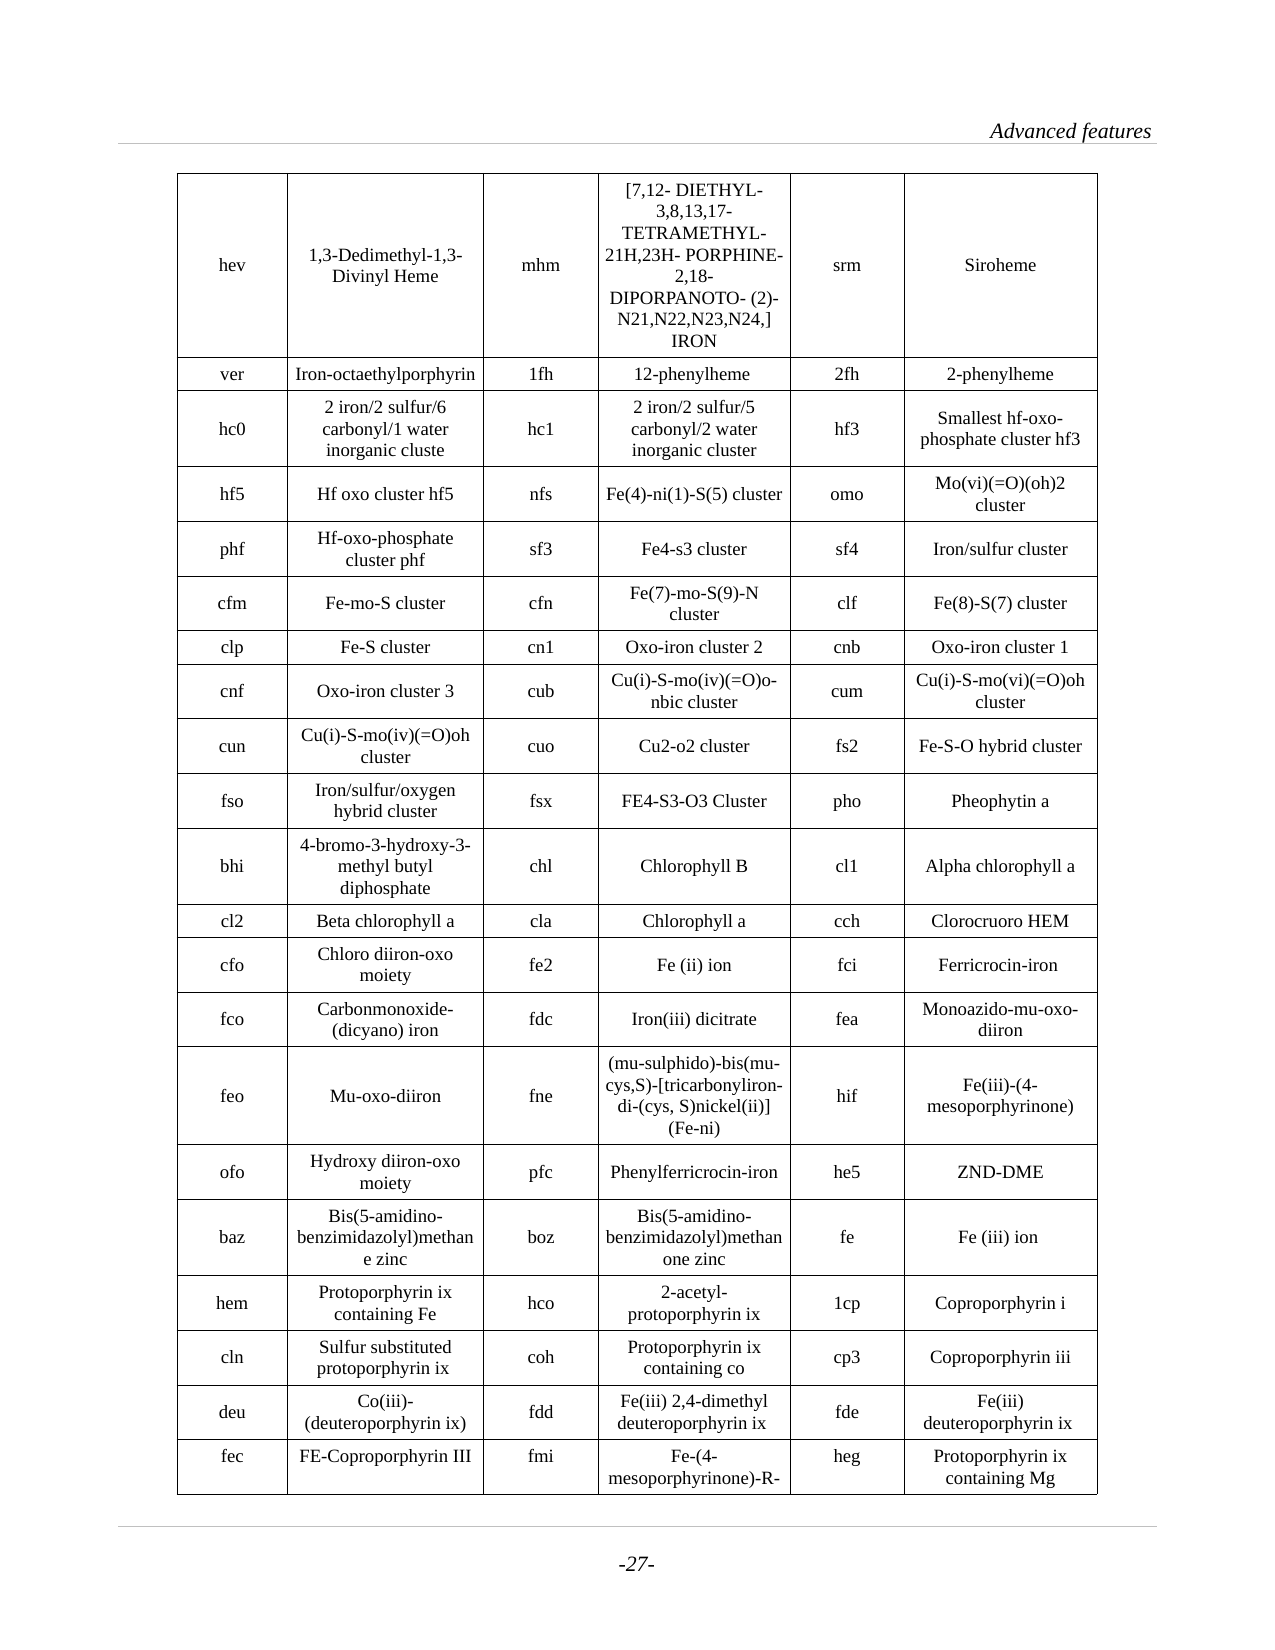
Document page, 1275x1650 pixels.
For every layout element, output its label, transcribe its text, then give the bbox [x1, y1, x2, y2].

table_cell Oxo-iron cluster 3 [288, 665, 483, 718]
table_cell Iron(iii) dicitrate [599, 993, 790, 1046]
table_cell Fe(7)-mo-S(9)-N cluster [599, 577, 790, 630]
table_cell Mu-oxo-diiron [288, 1047, 483, 1144]
table_cell FDC [484, 993, 598, 1046]
table_cell 1CP [791, 1276, 904, 1330]
table_cell Chlorophyll B [599, 829, 790, 904]
table_cell ZND-DME [905, 1145, 1097, 1199]
table_cell Fe(iii)-(4-mesoporphyrinone) [905, 1047, 1097, 1144]
table_cell HE5 [791, 1145, 904, 1199]
table_cell Ferricrocin-iron [905, 938, 1097, 992]
table_cell CL1 [791, 829, 904, 904]
table_cell CUM [791, 665, 904, 718]
table_cell Iron/sulfur cluster [905, 522, 1097, 576]
table_cell 1FH [484, 358, 598, 390]
table_cell 12-phenylheme [599, 358, 790, 390]
table_cell BOZ [484, 1200, 598, 1275]
table_cell FE4-S3-O3 Cluster [599, 774, 790, 828]
table_cell Cu2-o2 cluster [599, 719, 790, 773]
table_cell Carbonmonoxide-(dicyano) iron [288, 993, 483, 1046]
table_cell CFO [178, 938, 287, 992]
table_cell 2-acetyl-protoporphyrin ix [599, 1276, 790, 1330]
table_cell CUN [178, 719, 287, 773]
table_cell (mu-sulphido)-bis(mu-cys,S)-[tricarbonyliron-di-(cys, S)nickel(ii)](Fe-ni) [599, 1047, 790, 1144]
table_cell Beta chlorophyll a [288, 905, 483, 937]
table_cell OFO [178, 1145, 287, 1199]
table_cell Fe(8)-S(7) cluster [905, 577, 1097, 630]
table_cell CUB [484, 665, 598, 718]
table_cell Clorocruoro HEM [905, 905, 1097, 937]
table_cell PFC [484, 1145, 598, 1199]
table_cell FEA [791, 993, 904, 1046]
table_cell Iron/sulfur/oxygen hybrid cluster [288, 774, 483, 828]
table_cell HIF [791, 1047, 904, 1144]
table_cell MHM [484, 174, 598, 357]
table_cell CLP [178, 631, 287, 663]
table_cell Coproporphyrin iii [905, 1331, 1097, 1384]
table_cell FE-Coproporphyrin III [288, 1440, 483, 1494]
table_cell Fe(iii) deuteroporphyrin ix [905, 1386, 1097, 1439]
table_cell CNB [791, 631, 904, 663]
table_cell COH [484, 1331, 598, 1384]
table_cell 2FH [791, 358, 904, 390]
table_cell SF3 [484, 522, 598, 576]
table_cell CNF [178, 665, 287, 718]
table_cell FSX [484, 774, 598, 828]
table_cell Protoporphyrin ix containing co [599, 1331, 790, 1384]
table_cell FCI [791, 938, 904, 992]
table_cell Fe-S cluster [288, 631, 483, 663]
table_cell Hf-oxo-phosphate cluster phf [288, 522, 483, 576]
table_cell Hydroxy diiron-oxo moiety [288, 1145, 483, 1199]
table_cell HF3 [791, 391, 904, 466]
table_cell SRM [791, 174, 904, 357]
table_cell FCO [178, 993, 287, 1046]
table_cell Fe-(4-mesoporphyrinone)-R- [599, 1440, 790, 1494]
table_cell Cu(i)-S-mo(iv)(=O)o-nbic cluster [599, 665, 790, 718]
table_cell FMI [484, 1440, 598, 1494]
table_cell PHF [178, 522, 287, 576]
table_cell FE2 [484, 938, 598, 992]
table_cell Siroheme [905, 174, 1097, 357]
table_cell CFM [178, 577, 287, 630]
table_cell Chloro diiron-oxo moiety [288, 938, 483, 992]
table_cell FS2 [791, 719, 904, 773]
table_cell FDD [484, 1386, 598, 1439]
table_cell Alpha chlorophyll a [905, 829, 1097, 904]
table_cell CFN [484, 577, 598, 630]
table_cell Fe-mo-S cluster [288, 577, 483, 630]
table_cell Coproporphyrin i [905, 1276, 1097, 1330]
table_cell Bis(5-amidino-benzimidazolyl)methane zinc [288, 1200, 483, 1275]
table_cell Cu(i)-S-mo(vi)(=O)oh cluster [905, 665, 1097, 718]
table_cell Smallest hf-oxo-phosphate cluster hf3 [905, 391, 1097, 466]
table_cell PHO [791, 774, 904, 828]
table_cell Hf oxo cluster hf5 [288, 467, 483, 521]
table_cell Fe (iii) ion [905, 1200, 1097, 1275]
table_cell CLA [484, 905, 598, 937]
table_cell CCH [791, 905, 904, 937]
table_cell Co(iii)-(deuteroporphyrin ix) [288, 1386, 483, 1439]
table_cell FEC [178, 1440, 287, 1494]
table_cell HF5 [178, 467, 287, 521]
table_cell CUO [484, 719, 598, 773]
table_cell Phenylferricrocin-iron [599, 1145, 790, 1199]
table_cell 2 iron/2 sulfur/5 carbonyl/2 water inorganic cluster [599, 391, 790, 466]
table_cell DEU [178, 1386, 287, 1439]
table_cell FDE [791, 1386, 904, 1439]
table_cell HEG [791, 1440, 904, 1494]
table_cell CN1 [484, 631, 598, 663]
table_cell Pheophytin a [905, 774, 1097, 828]
table_cell Bis(5-amidino-benzimidazolyl)methanone zinc [599, 1200, 790, 1275]
table_cell 2-phenylheme [905, 358, 1097, 390]
table_cell Fe(iii) 2,4-dimethyl deuteroporphyrin ix [599, 1386, 790, 1439]
table_cell Fe4-s3 cluster [599, 522, 790, 576]
table_cell Fe-S-O hybrid cluster [905, 719, 1097, 773]
table_cell FNE [484, 1047, 598, 1144]
table_cell Mo(vi)(=O)(oh)2 cluster [905, 467, 1097, 521]
table_cell Fe (ii) ion [599, 938, 790, 992]
table_cell HEV [178, 174, 287, 357]
table_cell Sulfur substituted protoporphyrin ix [288, 1331, 483, 1384]
table_cell HEM [178, 1276, 287, 1330]
table_cell OMO [791, 467, 904, 521]
table_cell VER [178, 358, 287, 390]
table_cell 4-bromo-3-hydroxy-3-methyl butyl diphosphate [288, 829, 483, 904]
table_cell Iron-octaethylporphyrin [288, 358, 483, 390]
table_cell 2 iron/2 sulfur/6 carbonyl/1 water inorganic cluste [288, 391, 483, 466]
table_cell CL2 [178, 905, 287, 937]
table_cell FSO [178, 774, 287, 828]
table_cell NFS [484, 467, 598, 521]
table_cell Protoporphyrin ix containing Mg [905, 1440, 1097, 1494]
table_cell CLN [178, 1331, 287, 1384]
table_cell CLF [791, 577, 904, 630]
table_cell Protoporphyrin ix containing Fe [288, 1276, 483, 1330]
table_cell HC1 [484, 391, 598, 466]
table_cell HCO [484, 1276, 598, 1330]
table_cell SF4 [791, 522, 904, 576]
table_cell Monoazido-mu-oxo-diiron [905, 993, 1097, 1046]
table_cell Oxo-iron cluster 1 [905, 631, 1097, 663]
table_cell 1,3-Dedimethyl-1,3-Divinyl Heme [288, 174, 483, 357]
table_cell FE [791, 1200, 904, 1275]
table_cell BAZ [178, 1200, 287, 1275]
table_cell Chlorophyll a [599, 905, 790, 937]
table_cell CHL [484, 829, 598, 904]
table_cell Oxo-iron cluster 2 [599, 631, 790, 663]
table_cell FEO [178, 1047, 287, 1144]
table_cell Fe(4)-ni(1)-S(5) cluster [599, 467, 790, 521]
table_cell HC0 [178, 391, 287, 466]
table_cell CP3 [791, 1331, 904, 1384]
table_cell Cu(i)-S-mo(iv)(=O)oh cluster [288, 719, 483, 773]
table_cell BHI [178, 829, 287, 904]
table_cell [7,12- DIETHYL- 3,8,13,17- TETRAMETHYL- 21H,23H- PORPHINE- 2,18- DIPORPANOTO- (2)- N21,N22,N23,N24,] IRON [599, 174, 790, 357]
